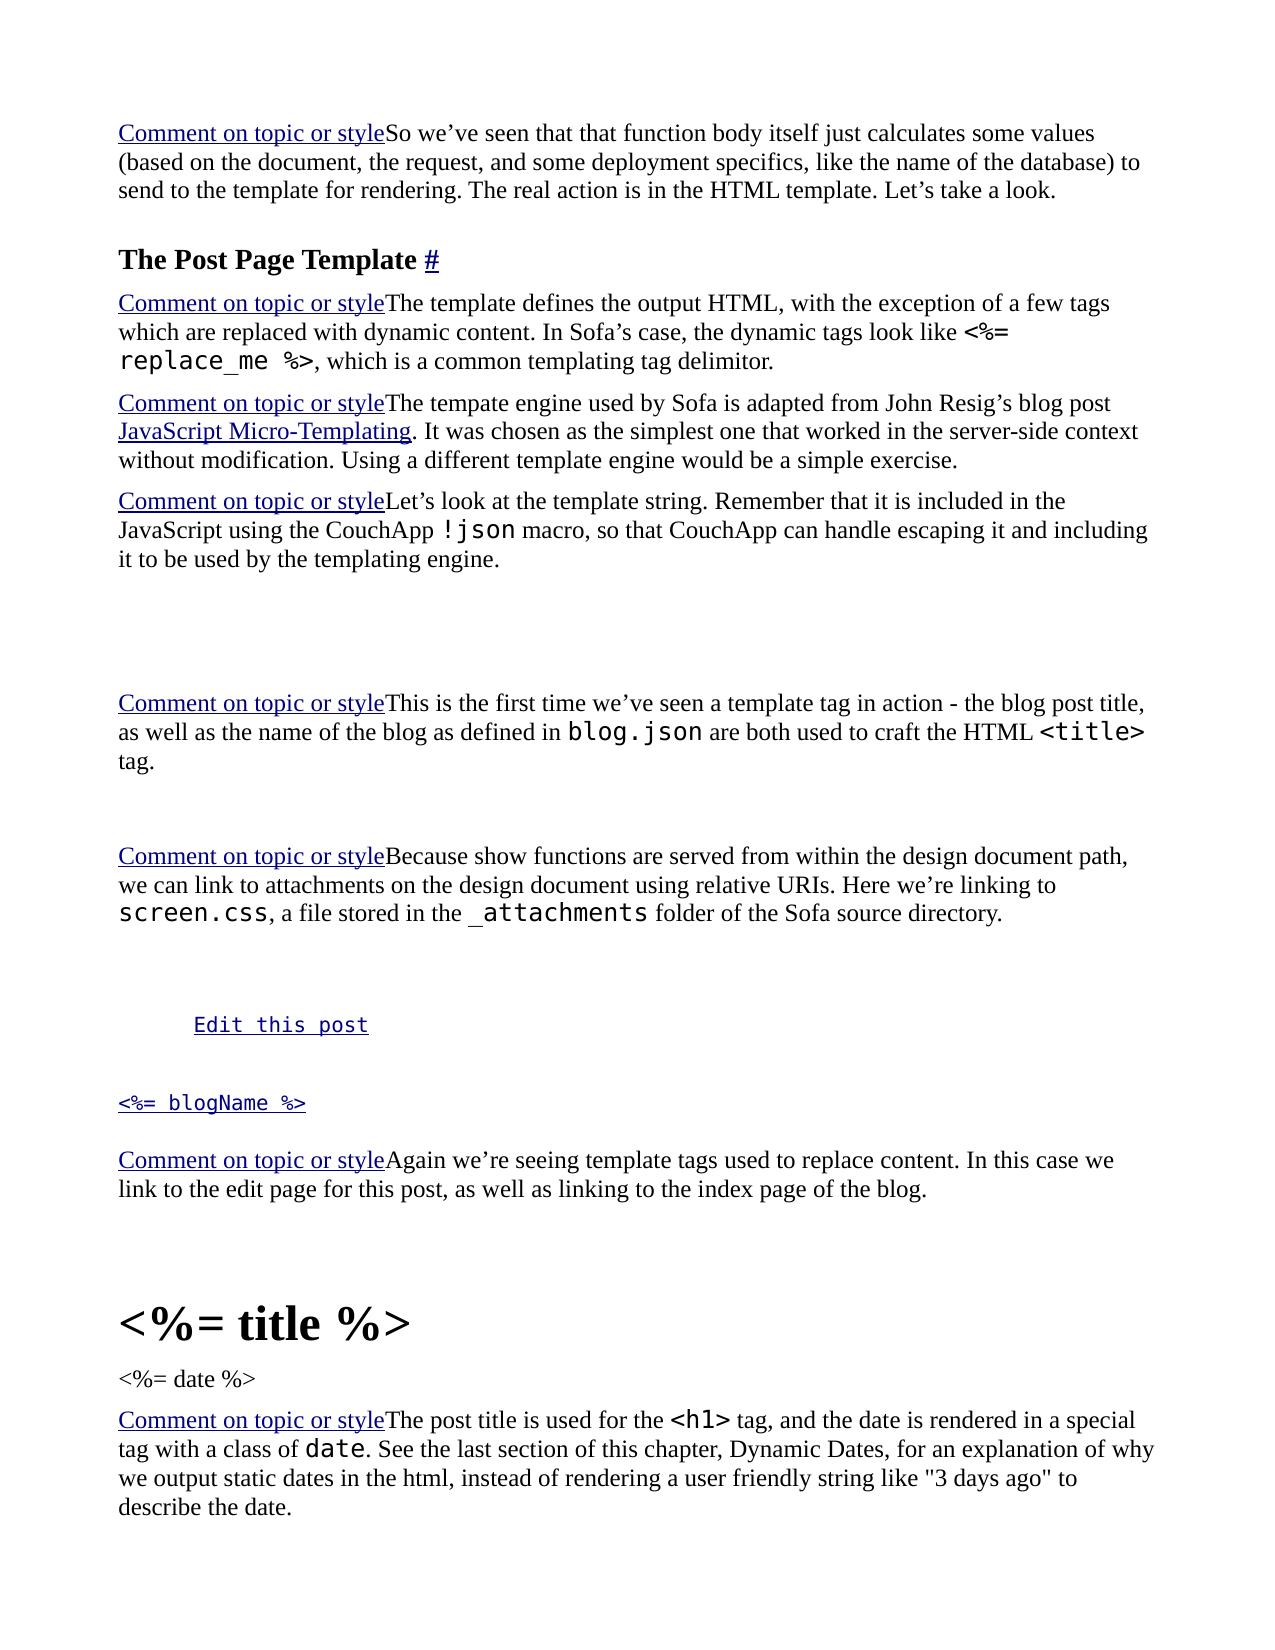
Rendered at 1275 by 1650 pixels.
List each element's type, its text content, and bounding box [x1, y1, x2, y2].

text Comment on topic or styleBecause show functions are served from within the design document path, we can link to attachments on the design document using relative URIs. Here we’re linking to screen.css, a file stored in the _attachments folder of the Sofa source directory. [118, 841, 1157, 928]
text Comment on topic or styleThe post title is used for the <h1> tag, and the date is rendered in a special tag with a class of date. See the last section of this chapter, Dynamic Dates, for an explanation of why we output static dates in the html, instead of rendering a user friendly string like "3 days ago" to describe the date. [118, 1405, 1157, 1521]
text <%= date %> [118, 1364, 1157, 1392]
text <%= blogName %> [118, 1091, 1157, 1115]
subtitle <%= title %> [118, 1294, 1157, 1351]
text Comment on topic or styleThis is the first time we’ve seen a template tag in action - the blog post title, as well as the name of the blog as defined in blog.json are both used to craft the HTML <title> tag. [118, 688, 1157, 775]
text Comment on topic or styleSo we’ve seen that that function body itself just calculates some values (based on the document, the request, and some deployment specifics, like the name of the database) to send to the template for rendering. The real action is in the HTML template. Let’s take a look. [118, 118, 1157, 204]
text Comment on topic or styleThe template defines the output HTML, with the exception of a few tags which are replaced with dynamic content. In Sofa’s case, the dynamic tags look like <%= replace_me %>, which is a common templating tag delimitor. [118, 288, 1157, 375]
subtitle The Post Page Template # [118, 242, 1157, 275]
text Comment on topic or styleLet’s look at the template string. Remember that it is included in the JavaScript using the CouchApp !json macro, so that CouchApp can handle escaping it and including it to be used by the templating engine. [118, 486, 1157, 573]
text Edit this post [118, 1013, 1157, 1037]
text Comment on topic or styleAgain we’re seeing template tags used to replace content. In this case we link to the edit page for this post, as well as linking to the index page of the blog. [118, 1145, 1157, 1202]
text Comment on topic or styleThe tempate engine used by Sofa is adapted from John Resig’s blog post JavaScript Micro-Templating. It was chosen as the simplest one that worked in the server-side context without modification. Using a different template engine would be a simple exercise. [118, 388, 1157, 474]
